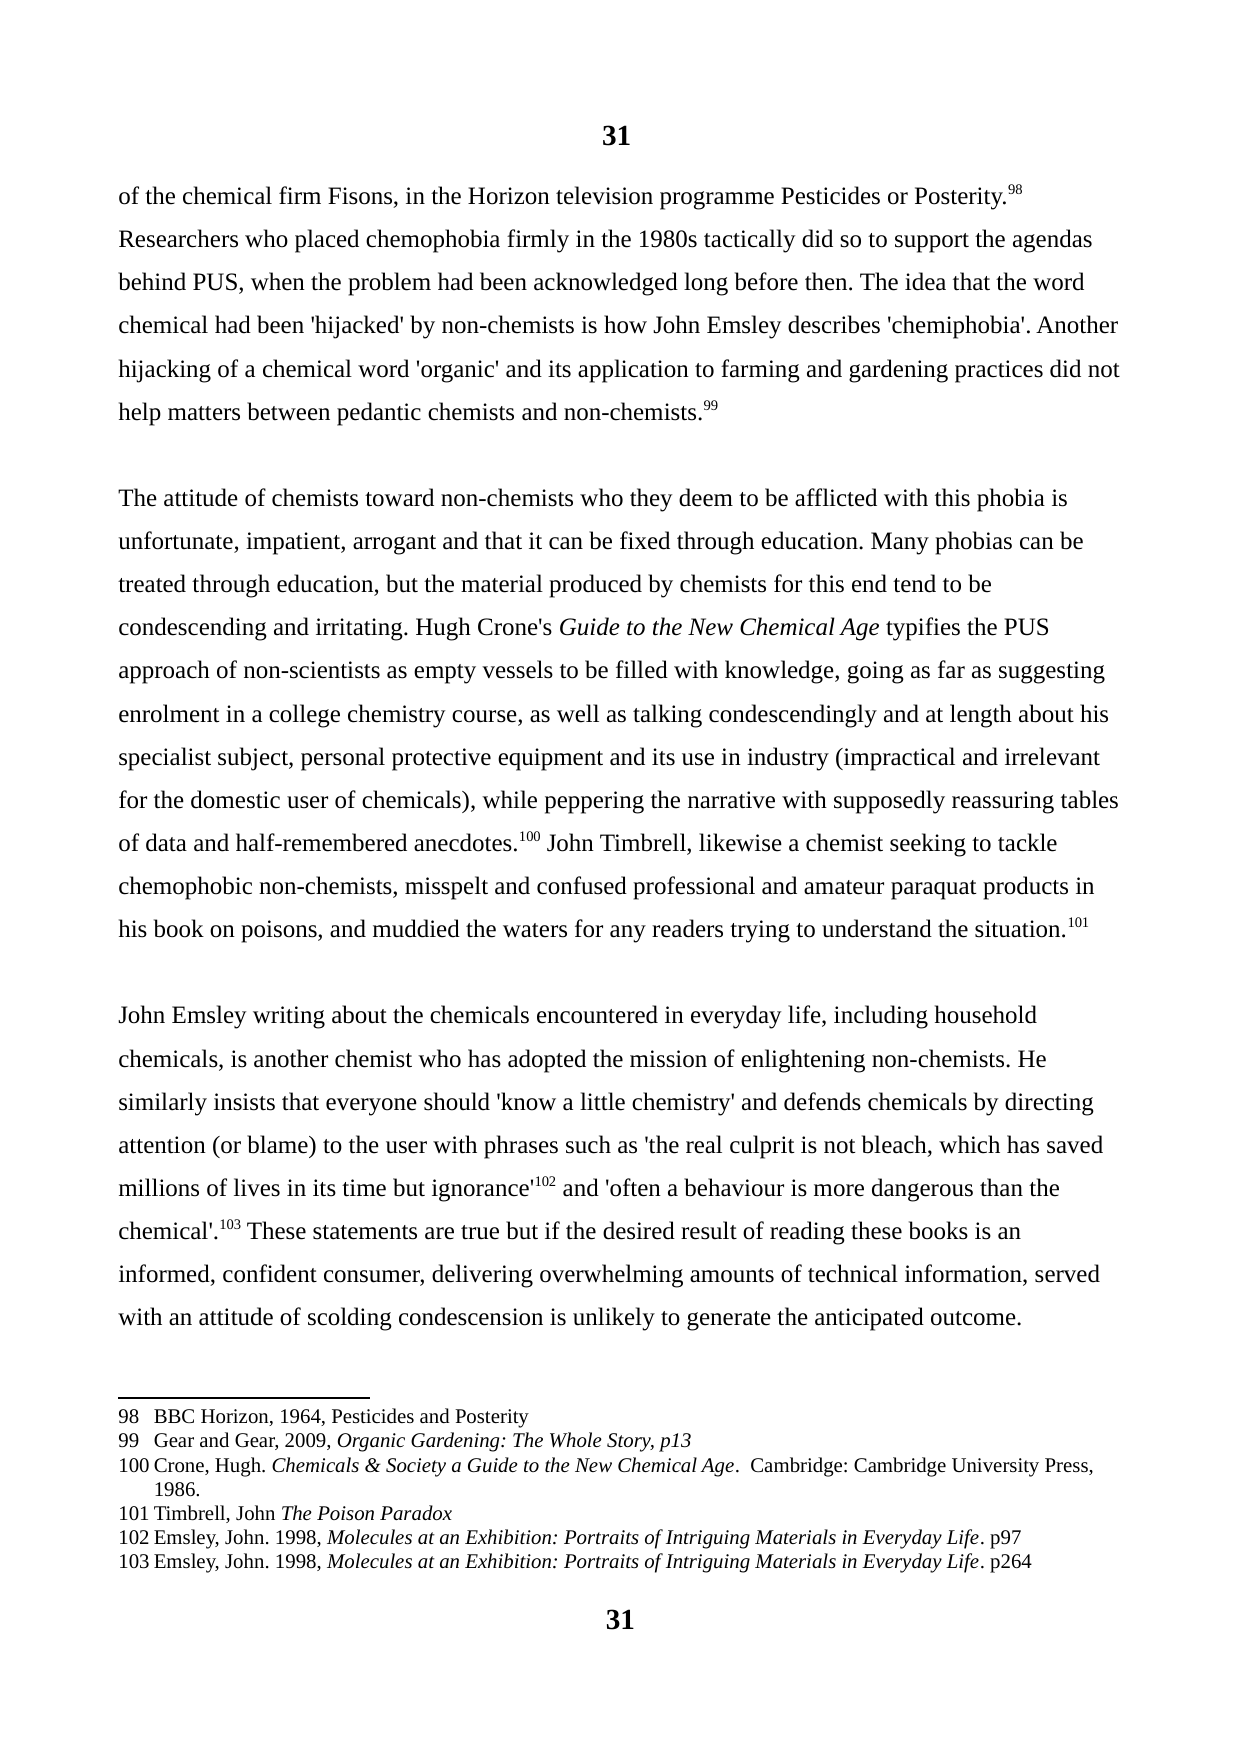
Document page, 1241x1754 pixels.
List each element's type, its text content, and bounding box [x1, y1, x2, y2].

text The attitude of chemists toward non-chemists who they deem to be afflicted with this phobia is unfortunate, impatient, arrogant and that it can be fixed through education. Many phobias can be treated through education, but the material produced by chemists for this end tend to be condescending and irritating. Hugh Crone's Guide to the New Chemical Age typifies the PUS approach of non-scientists as empty vessels to be filled with knowledge, going as far as suggesting enrolment in a college chemistry course, as well as talking condescendingly and at length about his specialist subject, personal protective equipment and its use in industry (impractical and irrelevant for the domestic user of chemicals), while peppering the narrative with supposedly reassuring tables of data and half-remembered anecdotes. John Timbrell, likewise a chemist seeking to tackle chemophobic non-chemists, misspelt and confused professional and amateur paraquat products in his book on poisons, and muddied the waters for any readers trying to understand the situation. [118, 483, 1122, 943]
text Emsley, John. 1998, Molecules at an Exhibition: Portraits of Intriguing Materials in Everyday Life. p264 [118, 1549, 1122, 1573]
text John Emsley writing about the chemicals encountered in everyday life, including household chemicals, is another chemist who has adopted the mission of enlightening non-chemists. He similarly insists that everyone should 'know a little chemistry' and defends chemicals by directing attention (or blame) to the user with phrases such as 'the real culprit is not bleach, which has saved millions of lives in its time but ignorance' and 'often a behaviour is more dangerous than the chemical'. These statements are true but if the desired result of reading these books is an informed, confident consumer, delivering overwhelming amounts of technical information, served with an attitude of scolding condescension is unlikely to generate the anticipated outcome. [118, 1001, 1122, 1331]
text Gear and Gear, 2009, Organic Gardening: The Whole Story, p13 [118, 1428, 1122, 1452]
text Crone, Hugh. Chemicals & Society a Guide to the New Chemical Age. Cambridge: Cambridge University Press, 1986. [118, 1452, 1122, 1501]
text BBC Horizon, 1964, Pesticides and Posterity [118, 1404, 1122, 1428]
text of the chemical firm Fisons, in the Horizon television programme Pesticides or Posterity. Researchers who placed chemophobia firmly in the 1980s tactically did so to support the agendas behind PUS, when the problem had been acknowledged long before then. The idea that the word chemical had been 'hijacked' by non-chemists is how John Emsley describes 'chemiphobia'. Another hijacking of a chemical word 'organic' and its application to farming and gardening practices did not help matters between pedantic chemists and non-chemists. [118, 181, 1122, 426]
text Timbrell, John The Poison Paradox [118, 1501, 1122, 1525]
text Emsley, John. 1998, Molecules at an Exhibition: Portraits of Intriguing Materials in Everyday Life. p97 [118, 1525, 1122, 1549]
